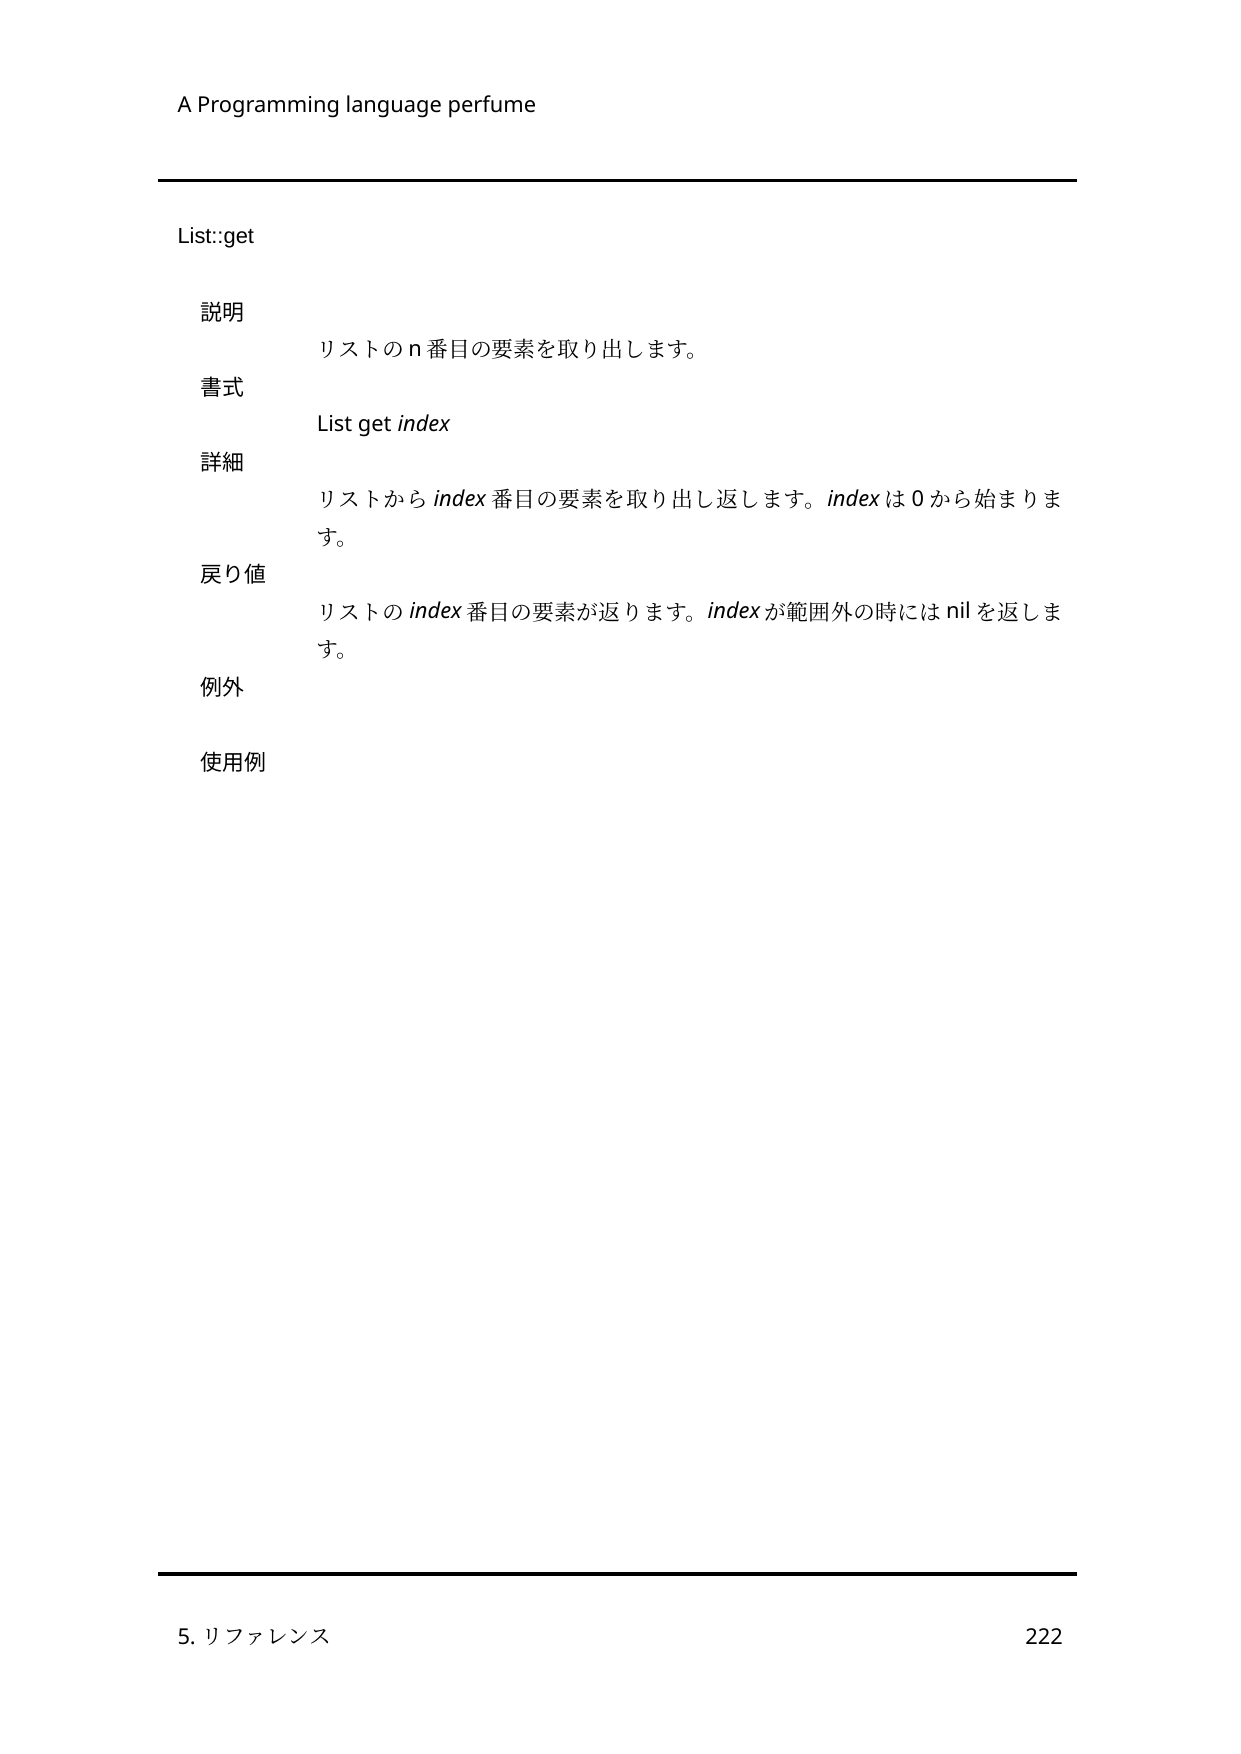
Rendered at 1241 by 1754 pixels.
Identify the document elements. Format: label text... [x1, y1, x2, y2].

table_cell [317, 667, 1063, 742]
table_cell 書式 [200, 367, 317, 442]
table_cell 例外 [200, 667, 317, 742]
table_cell 戻り値 [200, 554, 317, 667]
table_cell [317, 742, 1063, 817]
table_cell リストからindex番目の要素を取り出し返します。indexは0から始まります。 [317, 442, 1063, 554]
table_header リストのn番目の要素を取り出します。 [317, 292, 1063, 367]
table_cell 詳細 [200, 442, 317, 554]
subtitle List::get [177, 217, 1063, 254]
table_cell List get index [317, 367, 1063, 442]
table_cell 使用例 [200, 742, 317, 817]
table_header 説明 [200, 292, 317, 367]
table_cell リストのindex番目の要素が返ります。indexが範囲外の時にはnilを返します。 [317, 554, 1063, 667]
